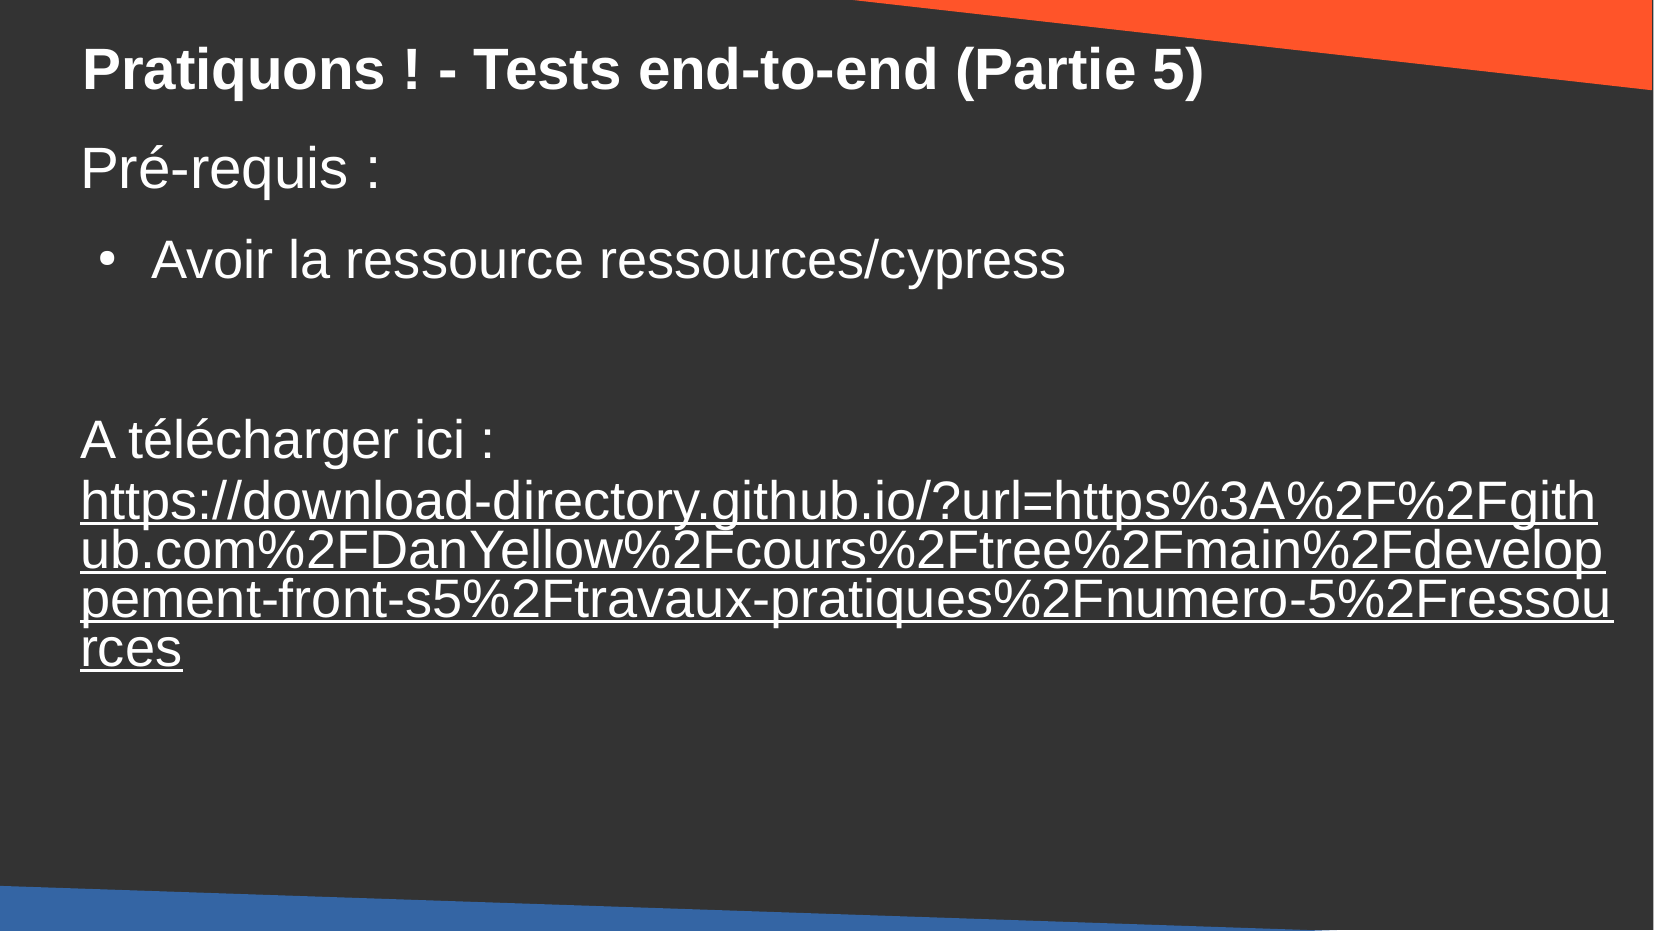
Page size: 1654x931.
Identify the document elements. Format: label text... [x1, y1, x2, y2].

text_box [0, 885, 1337, 931]
list Pré-requis : Avoir la ressource ressources/cypress A télécharger ici : https://download-directory.github.io/?url=https%3A%2F%2Fgithub.com%2FDanYellow%2Fcours%2Ftree%2Fmain%2Fdeveloppement-front-s5%2Ftravaux-pratiques%2Fnumero-5%2Fressources [80, 135, 1620, 721]
text_box [852, 0, 1652, 91]
title Pratiquons ! - Tests end-to-end (Partie 5) [82, 37, 1571, 114]
